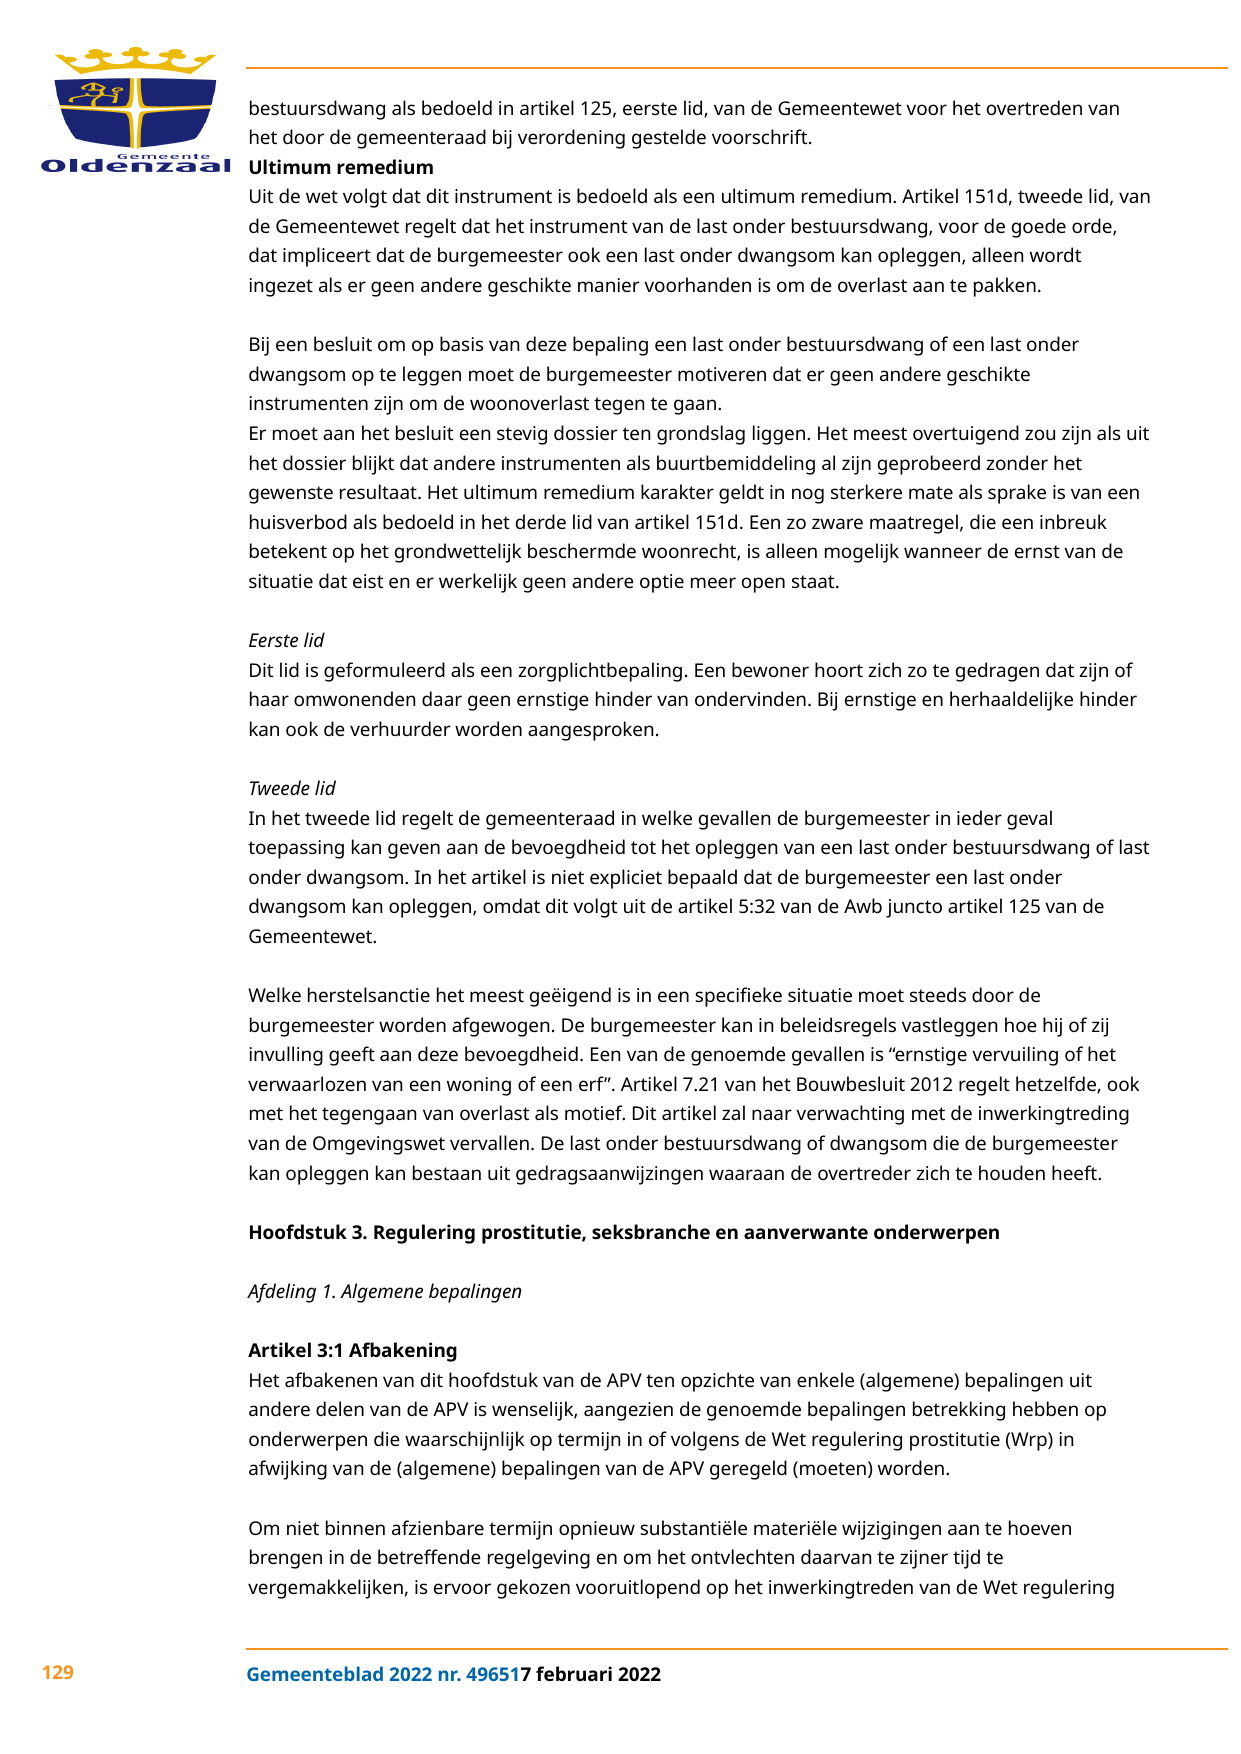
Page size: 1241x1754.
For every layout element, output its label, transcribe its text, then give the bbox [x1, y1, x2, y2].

text Welke herstelsanctie het meest geëigend is in een specifieke situatie moet steeds door de burgemeester worden afgewogen. De burgemeester kan in beleidsregels vastleggen hoe hij of zij invulling geeft aan deze bevoegdheid. Een van de genoemde gevallen is “ernstige vervuiling of het verwaarlozen van een woning of een erf”. Artikel 7.21 van het Bouwbesluit 2012 regelt hetzelfde, ook met het tegengaan van overlast als motief. Dit artikel zal naar verwachting met de inwerkingtreding van de Omgevingswet vervallen. De last onder bestuursdwang of dwangsom die de burgemeester kan opleggen kan bestaan uit gedragsaanwijzingen waaraan de overtreder zich te houden heeft. [248, 982, 1152, 1186]
text Dit lid is geformuleerd als een zorgplichtbepaling. Een bewoner hoort zich zo te gedragen dat zijn of haar omwonenden daar geen ernstige hinder van ondervinden. Bij ernstige en herhaaldelijke hinder kan ook de verhuurder worden aangesproken. [248, 657, 1152, 742]
text In het tweede lid regelt de gemeenteraad in welke gevallen de burgemeester in ieder geval toepassing kan geven aan de bevoegdheid tot het opleggen van een last onder bestuursdwang of last onder dwangsom. In het artikel is niet expliciet bepaald dat de burgemeester een last onder dwangsom kan opleggen, omdat dit volgt uit de artikel 5:32 van de Awb juncto artikel 125 van de Gemeentewet. [248, 805, 1152, 949]
text Bij een besluit om op basis van deze bepaling een last onder bestuursdwang of een last onder dwangsom op te leggen moet de burgemeester motiveren dat er geen andere geschikte instrumenten zijn om de woonoverlast tegen te gaan. [248, 331, 1152, 416]
text bestuursdwang als bedoeld in artikel 125, eerste lid, van de Gemeentewet voor het overtreden van het door de gemeenteraad bij verordening gestelde voorschrift. [248, 95, 1152, 150]
text Uit de wet volgt dat dit instrument is bedoeld als een ultimum remedium. Artikel 151d, tweede lid, van de Gemeentewet regelt dat het instrument van de last onder bestuursdwang, voor de goede orde, dat impliceert dat de burgemeester ook een last onder dwangsom kan opleggen, alleen wordt ingezet als er geen andere geschikte manier voorhanden is om de overlast aan te pakken. [248, 183, 1152, 298]
text Tweede lid [248, 775, 1152, 801]
text Eerste lid [248, 627, 1152, 653]
text Om niet binnen afzienbare termijn opnieuw substantiële materiële wijzigingen aan te hoeven brengen in de betreffende regelgeving en om het ontvlechten daarvan te zijner tijd te vergemakkelijken, is ervoor gekozen vooruitlopend op het inwerkingtreden van de Wet regulering [248, 1515, 1152, 1600]
text Ultimum remedium [248, 154, 1152, 180]
text Afdeling 1. Algemene bepalingen [248, 1278, 1152, 1304]
text Het afbakenen van dit hoofdstuk van de APV ten opzichte van enkele (algemene) bepalingen uit andere delen van de APV is wenselijk, aangezien de genoemde bepalingen betrekking hebben op onderwerpen die waarschijnlijk op termijn in of volgens de Wet regulering prostitutie (Wrp) in afwijking van de (algemene) bepalingen van de APV geregeld (moeten) worden. [248, 1367, 1152, 1481]
picture [41, 47, 231, 172]
text Hoofdstuk 3. Regulering prostitutie, seksbranche en aanverwante onderwerpen [248, 1219, 1152, 1245]
text Er moet aan het besluit een stevig dossier ten grondslag liggen. Het meest overtuigend zou zijn als uit het dossier blijkt dat andere instrumenten als buurtbemiddeling al zijn geprobeerd zonder het gewenste resultaat. Het ultimum remedium karakter geldt in nog sterkere mate als sprake is van een huisverbod als bedoeld in het derde lid van artikel 151d. Een zo zware maatregel, die een inbreuk betekent op het grondwettelijk beschermde woonrecht, is alleen mogelijk wanneer de ernst van de situatie dat eist en er werkelijk geen andere optie meer open staat. [248, 420, 1152, 594]
text Artikel 3:1 Afbakening [248, 1337, 1152, 1363]
